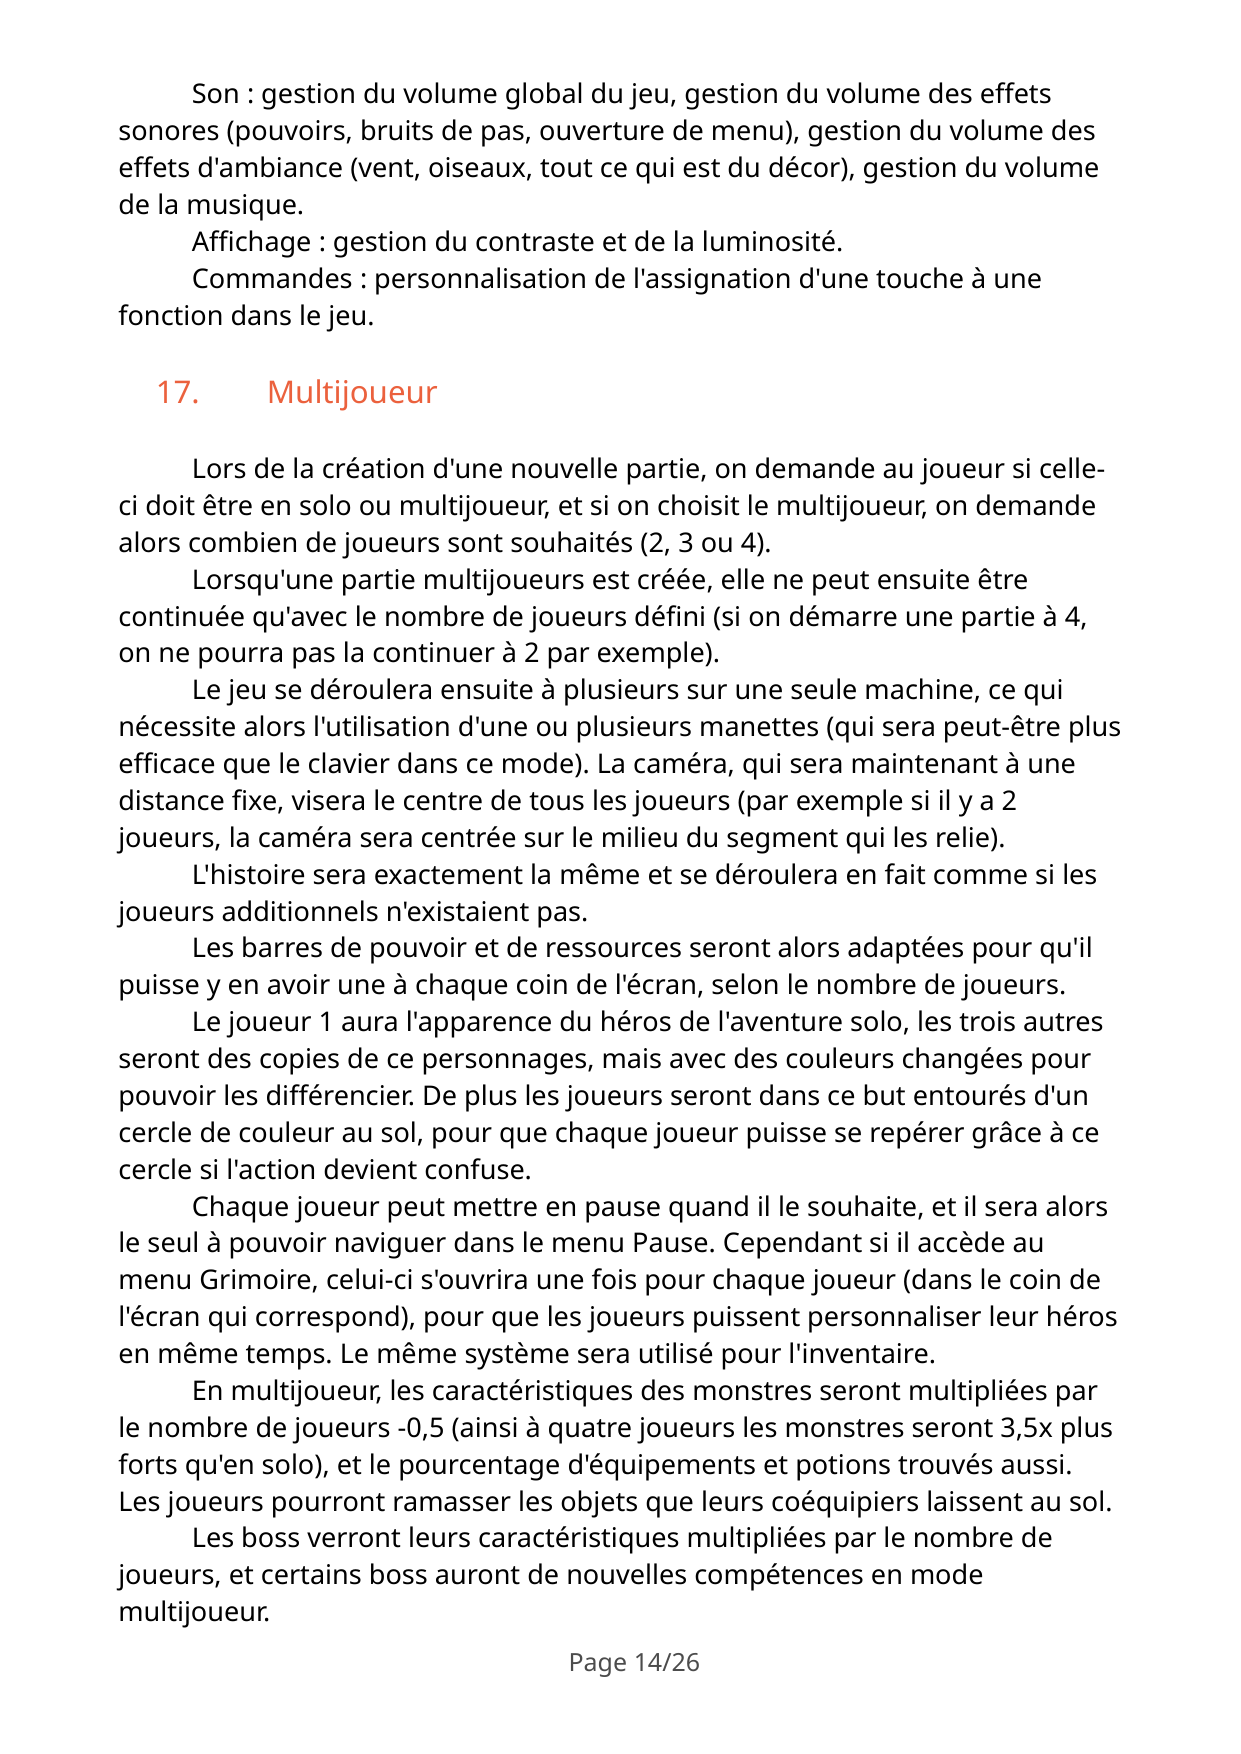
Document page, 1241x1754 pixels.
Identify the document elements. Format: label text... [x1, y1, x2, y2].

text Son : gestion du volume global du jeu, gestion du volume des effets sonores (pouvoirs, bruits de pas, ouverture de menu), gestion du volume des effets d'ambiance (vent, oiseaux, tout ce qui est du décor), gestion du volume de la musique. [118, 75, 1122, 222]
text L'histoire sera exactement la même et se déroulera en fait comme si les joueurs additionnels n'existaient pas. [118, 855, 1122, 929]
text En multijoueur, les caractéristiques des monstres seront multipliées par le nombre de joueurs -0,5 (ainsi à quatre joueurs les monstres seront 3,5x plus forts qu'en solo), et le pourcentage d'équipements et potions trouvés aussi. Les joueurs pourront ramasser les objets que leurs coéquipiers laissent au sol. [118, 1371, 1122, 1519]
text Lors de la création d'une nouvelle partie, on demande au joueur si celle-ci doit être en solo ou multijoueur, et si on choisit le multijoueur, on demande alors combien de joueurs sont souhaités (2, 3 ou 4). [118, 449, 1122, 560]
text Affichage : gestion du contraste et de la luminosité. [118, 222, 1122, 259]
text Les barres de pouvoir et de ressources seront alors adaptées pour qu'il puisse y en avoir une à chaque coin de l'écran, selon le nombre de joueurs. [118, 929, 1122, 1003]
text Le joueur 1 aura l'apparence du héros de l'aventure solo, les trois autres seront des copies de ce personnages, mais avec des couleurs changées pour pouvoir les différencier. De plus les joueurs seront dans ce but entourés d'un cercle de couleur au sol, pour que chaque joueur puisse se repérer grâce à ce cercle si l'action devient confuse. [118, 1003, 1122, 1187]
text Chaque joueur peut mettre en pause quand il le souhaite, et il sera alors le seul à pouvoir naviguer dans le menu Pause. Cependant si il accède au menu Grimoire, celui-ci s'ouvrira une fois pour chaque joueur (dans le coin de l'écran qui correspond), pour que les joueurs puissent personnaliser leur héros en même temps. Le même système sera utilisé pour l'inventaire. [118, 1187, 1122, 1371]
list Multijoueur [156, 370, 1122, 413]
text Les boss verront leurs caractéristiques multipliées par le nombre de joueurs, et certains boss auront de nouvelles compétences en mode multijoueur. [118, 1519, 1122, 1629]
text Lorsqu'une partie multijoueurs est créée, elle ne peut ensuite être continuée qu'avec le nombre de joueurs défini (si on démarre une partie à 4, on ne pourra pas la continuer à 2 par exemple). [118, 560, 1122, 671]
text Commandes : personnalisation de l'assignation d'une touche à une fonction dans le jeu. [118, 259, 1122, 333]
text Le jeu se déroulera ensuite à plusieurs sur une seule machine, ce qui nécessite alors l'utilisation d'une ou plusieurs manettes (qui sera peut-être plus efficace que le clavier dans ce mode). La caméra, qui sera maintenant à une distance fixe, visera le centre de tous les joueurs (par exemple si il y a 2 joueurs, la caméra sera centrée sur le milieu du segment qui les relie). [118, 671, 1122, 855]
